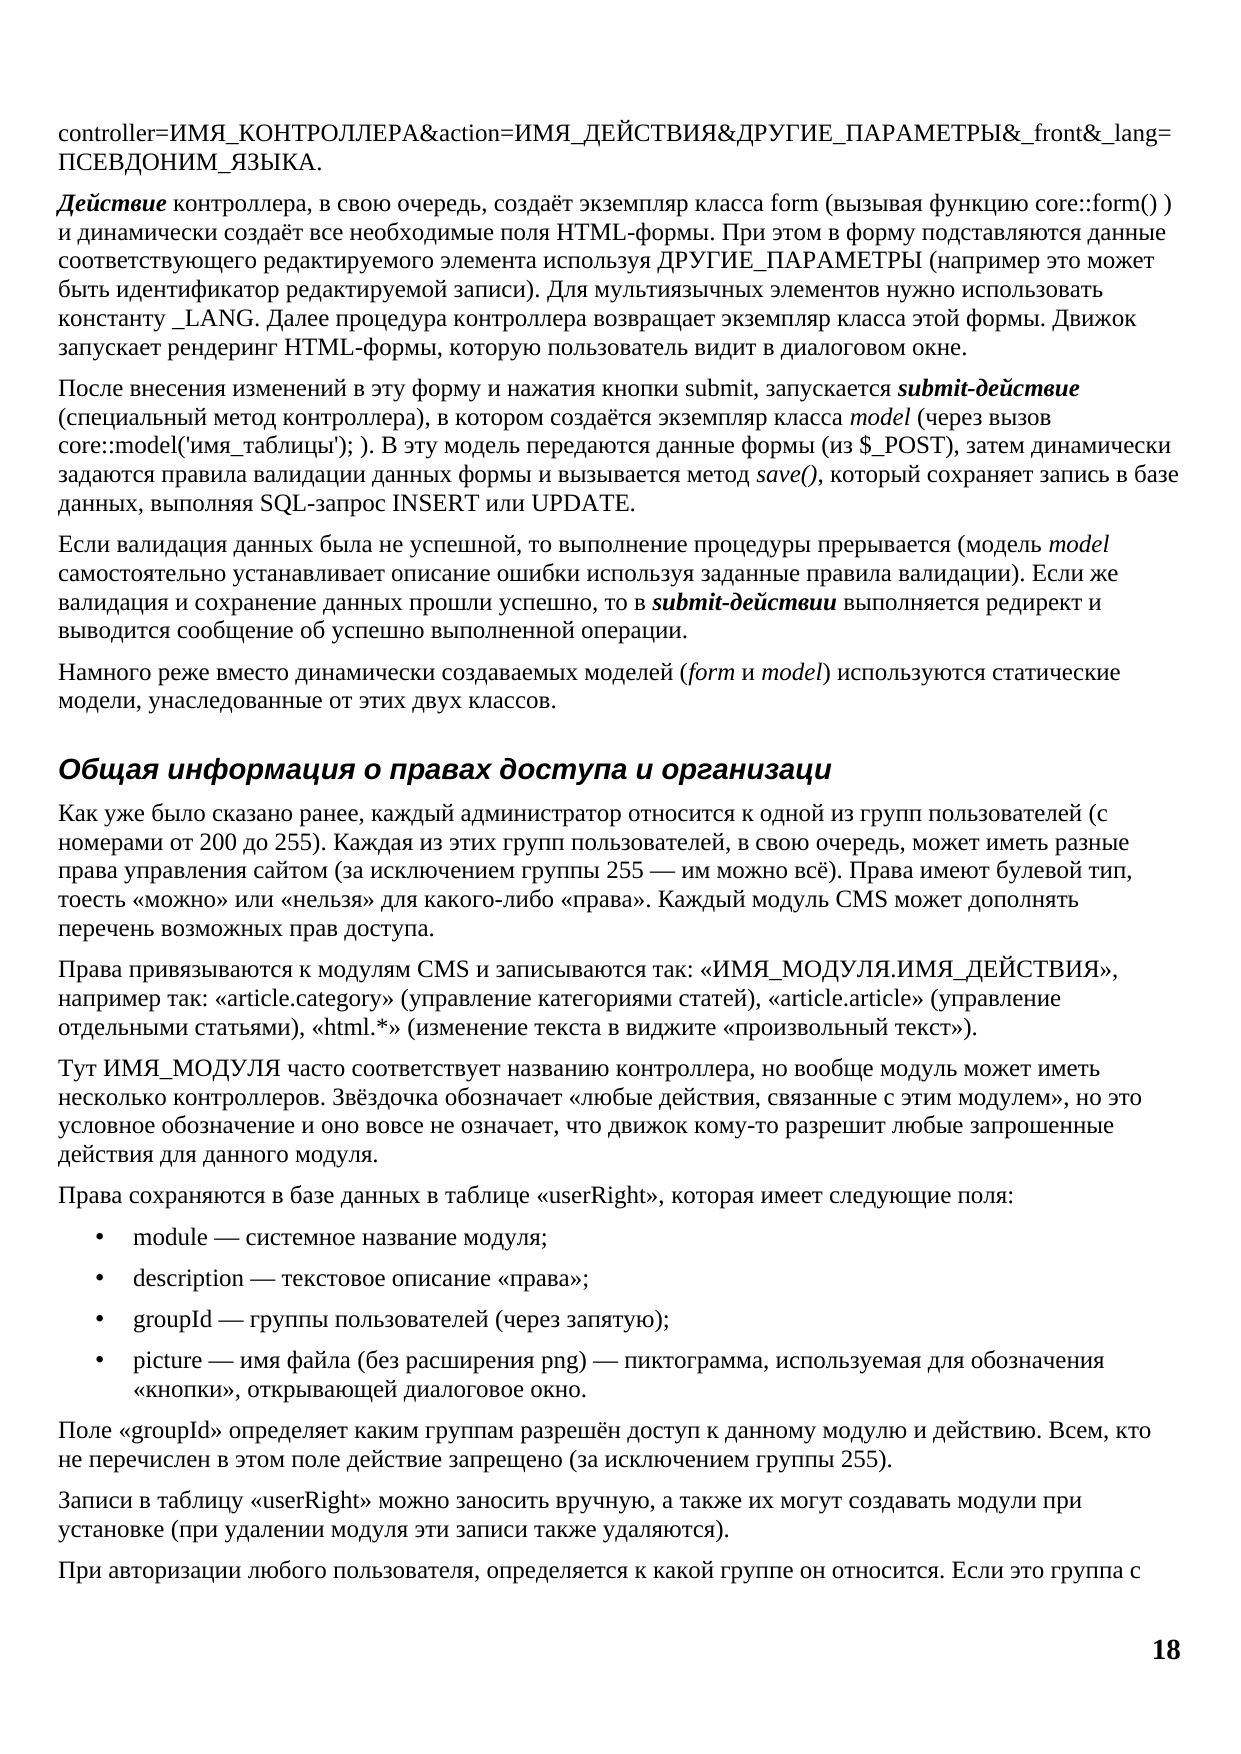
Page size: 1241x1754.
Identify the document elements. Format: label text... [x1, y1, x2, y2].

text Действие контроллера, в свою очередь, создаёт экземпляр класса form (вызывая функцию core::form() ) и динамически создаёт все необходимые поля HTML-формы. При этом в форму подставляются данные соответствующего редактируемого элемента используя ДРУГИЕ_ПАРАМЕТРЫ (например это может быть идентификатор редактируемой записи). Для мультиязычных элементов нужно использовать константу _LANG. Далее процедура контроллера возвращает экземпляр класса этой формы. Движок запускает рендеринг HTML-формы, которую пользователь видит в диалоговом окне. [58, 188, 1181, 361]
text Права сохраняются в базе данных в таблице «userRight», которая имеет следующие поля: [58, 1180, 1181, 1209]
list picture — имя файла (без расширения png) — пиктограмма, используемая для обозначения «кнопки», открывающей диалоговое окно. [95, 1345, 1181, 1403]
text Как уже было сказано ранее, каждый администратор относится к одной из групп пользователей (с номерами от 200 до 255). Каждая из этих групп пользователей, в свою очередь, может иметь разные права управления сайтом (за исключением группы 255 — им можно всё). Права имеют булевой тип, тоесть «можно» или «нельзя» для какого-либо «права». Каждый модуль CMS может дополнять перечень возможных прав доступа. [58, 798, 1181, 942]
text Поле «groupId» определяет каким группам разрешён доступ к данному модулю и действию. Всем, кто не перечислен в этом поле действие запрещено (за исключением группы 255). [58, 1415, 1181, 1473]
list description — текстовое описание «права»; [95, 1263, 1181, 1292]
text Намного реже вместо динамически создаваемых моделей (form и model) используются статические модели, унаследованные от этих двух классов. [58, 657, 1181, 714]
list groupId — группы пользователей (через запятую); [95, 1304, 1181, 1333]
text При авторизации любого пользователя, определяется к какой группе он относится. Если это группа с [58, 1555, 1181, 1584]
text Записи в таблицу «userRight» можно заносить вручную, а также их могут создавать модули при установке (при удалении модуля эти записи также удаляются). [58, 1485, 1181, 1543]
text Права привязываются к модулям CMS и записываются так: «ИМЯ_МОДУЛЯ.ИМЯ_ДЕЙСТВИЯ», например так: «article.category» (управление категориями статей), «article.article» (управление отдельными статьями), «html.*» (изменение текста в виджите «произвольный текст»). [58, 954, 1181, 1040]
subtitle Общая информация о правах доступа и организаци [58, 752, 1181, 785]
text Тут ИМЯ_МОДУЛЯ часто соответствует названию контроллера, но вообще модуль может иметь несколько контроллеров. Звёздочка обозначает «любые действия, связанные с этим модулем», но это условное обозначение и оно вовсе не означает, что движок кому-то разрешит любые запрошенные действия для данного модуля. [58, 1053, 1181, 1168]
text После внесения изменений в эту форму и нажатия кнопки submit, запускается submit-действие (специальный метод контроллера), в котором создаётся экземпляр класса model (через вызов core::model('имя_таблицы'); ). В эту модель передаются данные формы (из $_POST), затем динамически задаются правила валидации данных формы и вызывается метод save(), который сохраняет запись в базе данных, выполняя SQL-запрос INSERT или UPDATE. [58, 373, 1181, 517]
text Если валидация данных была не успешной, то выполнение процедуры прерывается (модель model самостоятельно устанавливает описание ошибки используя заданные правила валидации). Если же валидация и сохранение данных прошли успешно, то в submit-действии выполняется редирект и выводится сообщение об успешно выполненной операции. [58, 529, 1181, 644]
list module — системное название модуля; [95, 1222, 1181, 1250]
text controller=ИМЯ_КОНТРОЛЛЕРА&action=ИМЯ_ДЕЙСТВИЯ&ДРУГИЕ_ПАРАМЕТРЫ&_front&_lang=ПСЕВДОНИМ_ЯЗЫКА. [58, 118, 1181, 176]
